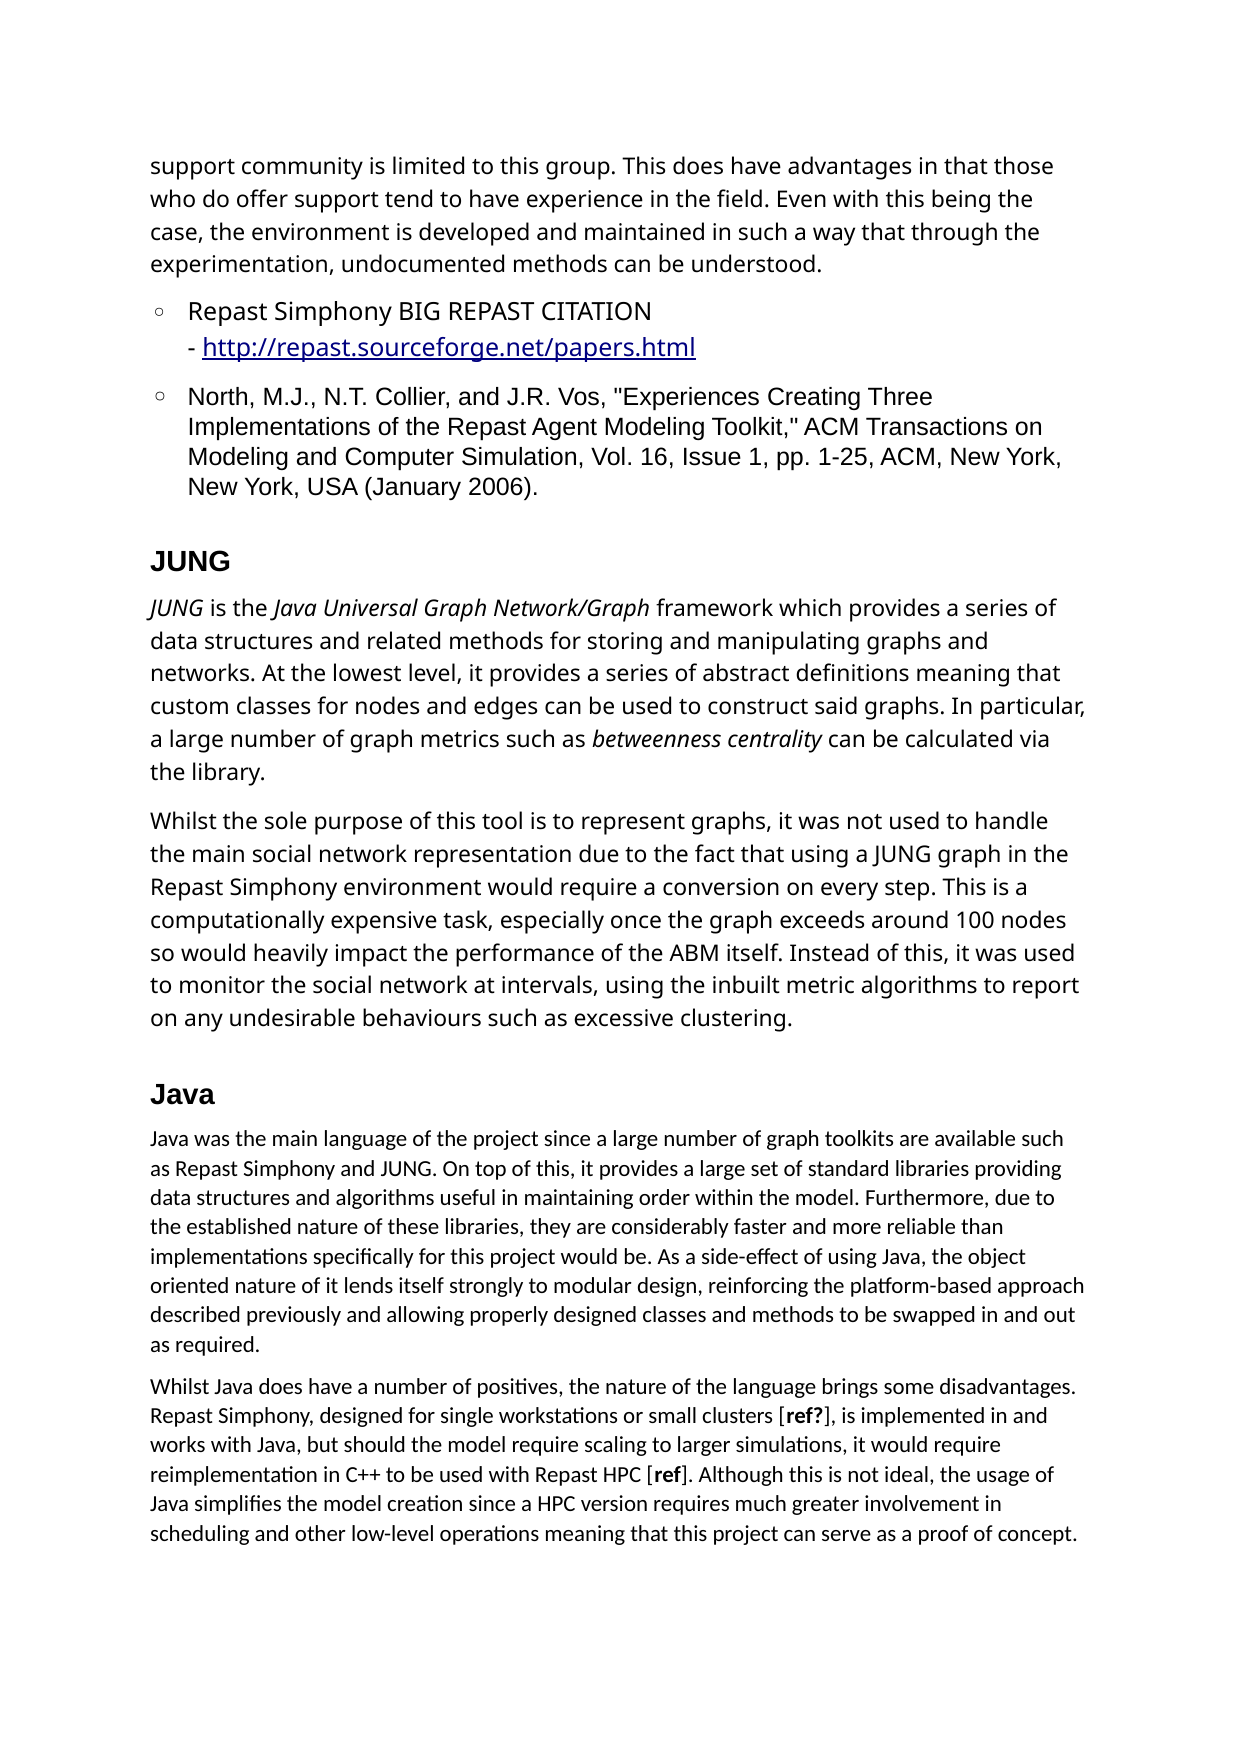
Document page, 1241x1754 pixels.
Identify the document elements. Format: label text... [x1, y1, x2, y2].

subtitle Java [150, 1077, 1090, 1110]
text Whilst the sole purpose of this tool is to represent graphs, it was not used to handle the main social network representation due to the fact that using a JUNG graph in the Repast Simphony environment would require a conversion on every step. This is a computationally expensive task, especially once the graph exceeds around 100 nodes so would heavily impact the performance of the ABM itself. Instead of this, it was used to monitor the social network at intervals, using the inbuilt metric algorithms to report on any undesirable behaviours such as excessive clustering. [150, 805, 1090, 1033]
list Repast Simphony BIG REPAST CITATION - http://repast.sourceforge.net/papers.html [150, 294, 1090, 363]
subtitle JUNG [150, 544, 1090, 578]
text support community is limited to this group. This does have advantages in that those who do offer support tend to have experience in the field. Even with this being the case, the environment is developed and maintained in such a way that through the experimentation, undocumented methods can be understood. [150, 150, 1090, 280]
text Whilst Java does have a number of positives, the nature of the language brings some disadvantages. Repast Simphony, designed for single workstations or small clusters [ref?], is implemented in and works with Java, but should the model require scaling to larger simulations, it would require reimplementation in C++ to be used with Repast HPC [ref]. Although this is not ideal, the usage of Java simplifies the model creation since a HPC version requires much greater involvement in scheduling and other low-level operations meaning that this project can serve as a proof of concept. [150, 1372, 1090, 1547]
text Java was the main language of the project since a large number of graph toolkits are available such as Repast Simphony and JUNG. On top of this, it provides a large set of standard libraries providing data structures and algorithms useful in maintaining order within the model. Furthermore, due to the established nature of these libraries, they are considerably faster and more reliable than implementations specifically for this project would be. As a side-effect of using Java, the object oriented nature of it lends itself strongly to modular design, reinforcing the platform-based approach described previously and allowing properly designed classes and methods to be swapped in and out as required. [150, 1124, 1090, 1358]
text JUNG is the Java Universal Graph Network/Graph framework which provides a series of data structures and related methods for storing and manipulating graphs and networks. At the lowest level, it provides a series of abstract definitions meaning that custom classes for nodes and edges can be used to construct said graphs. In particular, a large number of graph metrics such as betweenness centrality can be calculated via the library. [150, 592, 1090, 787]
list North, M.J., N.T. Collier, and J.R. Vos, "Experiences Creating Three Implementations of the Repast Agent Modeling Toolkit," ACM Transactions on Modeling and Computer Simulation, Vol. 16, Issue 1, pp. 1-25, ACM, New York, New York, USA (January 2006). [150, 382, 1090, 501]
